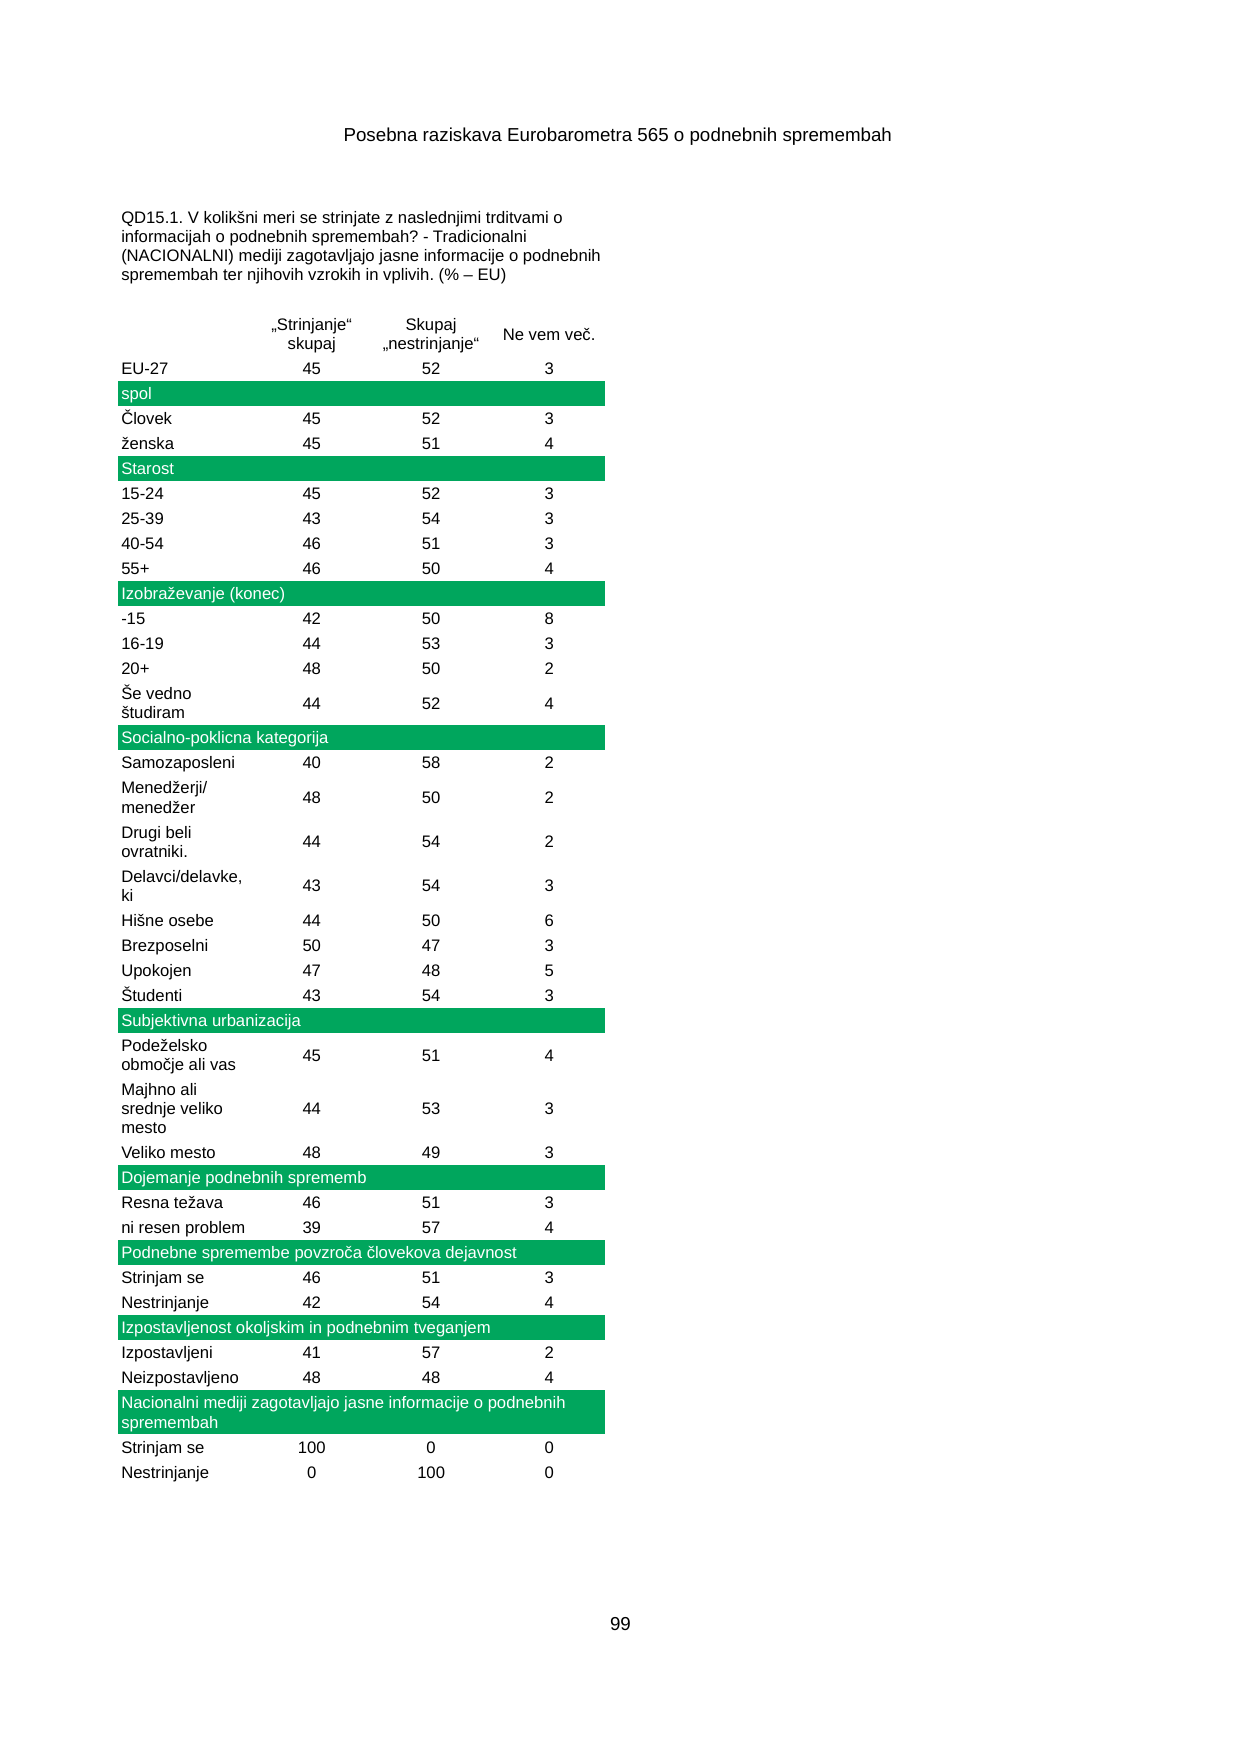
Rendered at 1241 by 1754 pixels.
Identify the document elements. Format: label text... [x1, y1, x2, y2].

table_cell 48 [254, 1365, 369, 1390]
table_cell Samozaposleni [118, 750, 254, 775]
table_cell ni resen problem [118, 1215, 254, 1240]
table_cell 3 [493, 1190, 605, 1215]
table_cell Še vedno študiram [118, 681, 254, 725]
table_cell 100 [369, 1460, 492, 1484]
table_cell Socialno-poklicna kategorija [118, 725, 605, 750]
table_cell 41 [254, 1340, 369, 1365]
table_cell 43 [254, 506, 369, 531]
table_cell Študenti [118, 983, 254, 1008]
table_cell 55+ [118, 556, 254, 581]
table_cell Podnebne spremembe povzroča človekova dejavnost [118, 1240, 605, 1265]
table_cell Strinjam se [118, 1435, 254, 1459]
table_cell 52 [369, 681, 492, 725]
table_cell 3 [493, 481, 605, 506]
table_cell ženska [118, 431, 254, 456]
table_cell 46 [254, 556, 369, 581]
table_cell 100 [254, 1435, 369, 1459]
table_cell 2 [493, 656, 605, 681]
table_cell Izpostavljeni [118, 1340, 254, 1365]
table_cell Majhno ali srednje veliko mesto [118, 1077, 254, 1140]
table_cell Skupaj „nestrinjanje“ [369, 312, 492, 356]
table_cell 0 [369, 1435, 492, 1459]
table_cell 0 [493, 1460, 605, 1484]
table_cell 40-54 [118, 531, 254, 556]
table_cell 3 [493, 1140, 605, 1165]
table_cell 46 [254, 1265, 369, 1290]
table_cell 49 [369, 1140, 492, 1165]
table_cell 2 [493, 750, 605, 775]
table_cell 3 [493, 864, 605, 908]
table_header QD15.1. V kolikšni meri se strinjate z naslednjimi trditvami o informacijah o podnebnih spremembah? - Tradicionalni (NACIONALNI) mediji zagotavljajo jasne informacije o podnebnih spremembah ter njihovih vzrokih in vplivih. (% – EU) [118, 205, 605, 287]
table_cell 39 [254, 1215, 369, 1240]
table_cell 45 [254, 431, 369, 456]
table_cell 54 [369, 1290, 492, 1315]
table_cell Drugi beli ovratniki. [118, 820, 254, 864]
table_cell 50 [369, 775, 492, 819]
table_cell 51 [369, 1265, 492, 1290]
table_cell 52 [369, 406, 492, 431]
table_cell spol [118, 381, 605, 406]
table_cell 54 [369, 506, 492, 531]
table_cell 51 [369, 531, 492, 556]
table_cell 0 [254, 1460, 369, 1484]
table_cell Izpostavljenost okoljskim in podnebnim tveganjem [118, 1315, 605, 1340]
table_cell Podeželsko območje ali vas [118, 1033, 254, 1077]
table_cell 46 [254, 531, 369, 556]
table_cell Hišne osebe [118, 908, 254, 933]
table_cell 40 [254, 750, 369, 775]
table_cell 3 [493, 631, 605, 656]
table_cell 51 [369, 1033, 492, 1077]
table_cell 50 [369, 556, 492, 581]
table_cell 3 [493, 356, 605, 381]
table_cell 3 [493, 983, 605, 1008]
table_cell Brezposelni [118, 933, 254, 958]
table_cell 3 [493, 933, 605, 958]
table_cell 3 [493, 506, 605, 531]
table_cell 20+ [118, 656, 254, 681]
table_cell Nacionalni mediji zagotavljajo jasne informacije o podnebnih spremembah [118, 1390, 605, 1434]
table_cell Nestrinjanje [118, 1290, 254, 1315]
table_cell 3 [493, 406, 605, 431]
table_cell 2 [493, 820, 605, 864]
table_cell [118, 312, 254, 356]
table_cell 44 [254, 908, 369, 933]
table_cell 6 [493, 908, 605, 933]
table_cell [493, 287, 605, 312]
table_cell Človek [118, 406, 254, 431]
table_cell 52 [369, 356, 492, 381]
table_cell Neizpostavljeno [118, 1365, 254, 1390]
table_cell 4 [493, 556, 605, 581]
table_cell 57 [369, 1215, 492, 1240]
table_cell „Strinjanje“ skupaj [254, 312, 369, 356]
table_cell 3 [493, 531, 605, 556]
table_cell 45 [254, 406, 369, 431]
table_cell 48 [254, 656, 369, 681]
table_cell Veliko mesto [118, 1140, 254, 1165]
table_cell -15 [118, 606, 254, 631]
table_cell 47 [369, 933, 492, 958]
table_cell 44 [254, 631, 369, 656]
table_cell 2 [493, 1340, 605, 1365]
table_cell 50 [254, 933, 369, 958]
table_cell EU-27 [118, 356, 254, 381]
table_cell 45 [254, 1033, 369, 1077]
table_cell 50 [369, 656, 492, 681]
table_cell 52 [369, 481, 492, 506]
table_cell 57 [369, 1340, 492, 1365]
table_cell 8 [493, 606, 605, 631]
table_cell Delavci/delavke, ki [118, 864, 254, 908]
table_cell Subjektivna urbanizacija [118, 1008, 605, 1033]
table_cell 48 [254, 1140, 369, 1165]
table_cell Starost [118, 456, 605, 481]
table_cell 53 [369, 631, 492, 656]
table_cell 42 [254, 606, 369, 631]
table_cell 4 [493, 1033, 605, 1077]
table_cell 2 [493, 775, 605, 819]
table_cell 4 [493, 431, 605, 456]
table_cell 42 [254, 1290, 369, 1315]
table_cell [118, 287, 254, 312]
table_cell 48 [369, 1365, 492, 1390]
table_cell Strinjam se [118, 1265, 254, 1290]
table_cell 4 [493, 1215, 605, 1240]
table_cell Menedžerji/menedžer [118, 775, 254, 819]
table_cell 44 [254, 820, 369, 864]
table_cell 54 [369, 820, 492, 864]
table_cell 0 [493, 1435, 605, 1459]
table_cell 44 [254, 1077, 369, 1140]
table_cell 45 [254, 481, 369, 506]
table_cell 51 [369, 1190, 492, 1215]
table_cell 4 [493, 681, 605, 725]
table_cell 54 [369, 983, 492, 1008]
table_cell Upokojen [118, 958, 254, 983]
table_cell Izobraževanje (konec) [118, 581, 605, 606]
table_cell 4 [493, 1365, 605, 1390]
table_cell [254, 287, 369, 312]
table_cell 51 [369, 431, 492, 456]
table_cell 48 [254, 775, 369, 819]
table_cell Resna težava [118, 1190, 254, 1215]
table_cell 45 [254, 356, 369, 381]
table_cell 50 [369, 908, 492, 933]
table_cell 48 [369, 958, 492, 983]
table_cell 3 [493, 1077, 605, 1140]
table_cell Ne vem več. [493, 312, 605, 356]
table_cell 4 [493, 1290, 605, 1315]
table_cell 43 [254, 864, 369, 908]
table_cell 3 [493, 1265, 605, 1290]
table_cell 15-24 [118, 481, 254, 506]
table_cell 25-39 [118, 506, 254, 531]
table_cell 58 [369, 750, 492, 775]
table_cell Dojemanje podnebnih sprememb [118, 1165, 605, 1190]
table_cell 47 [254, 958, 369, 983]
table_cell 46 [254, 1190, 369, 1215]
table_cell 43 [254, 983, 369, 1008]
table_cell 16-19 [118, 631, 254, 656]
table_cell 5 [493, 958, 605, 983]
table_cell 53 [369, 1077, 492, 1140]
table_cell 54 [369, 864, 492, 908]
table_cell 44 [254, 681, 369, 725]
table_cell [369, 287, 492, 312]
table_cell Nestrinjanje [118, 1460, 254, 1484]
table_cell 50 [369, 606, 492, 631]
